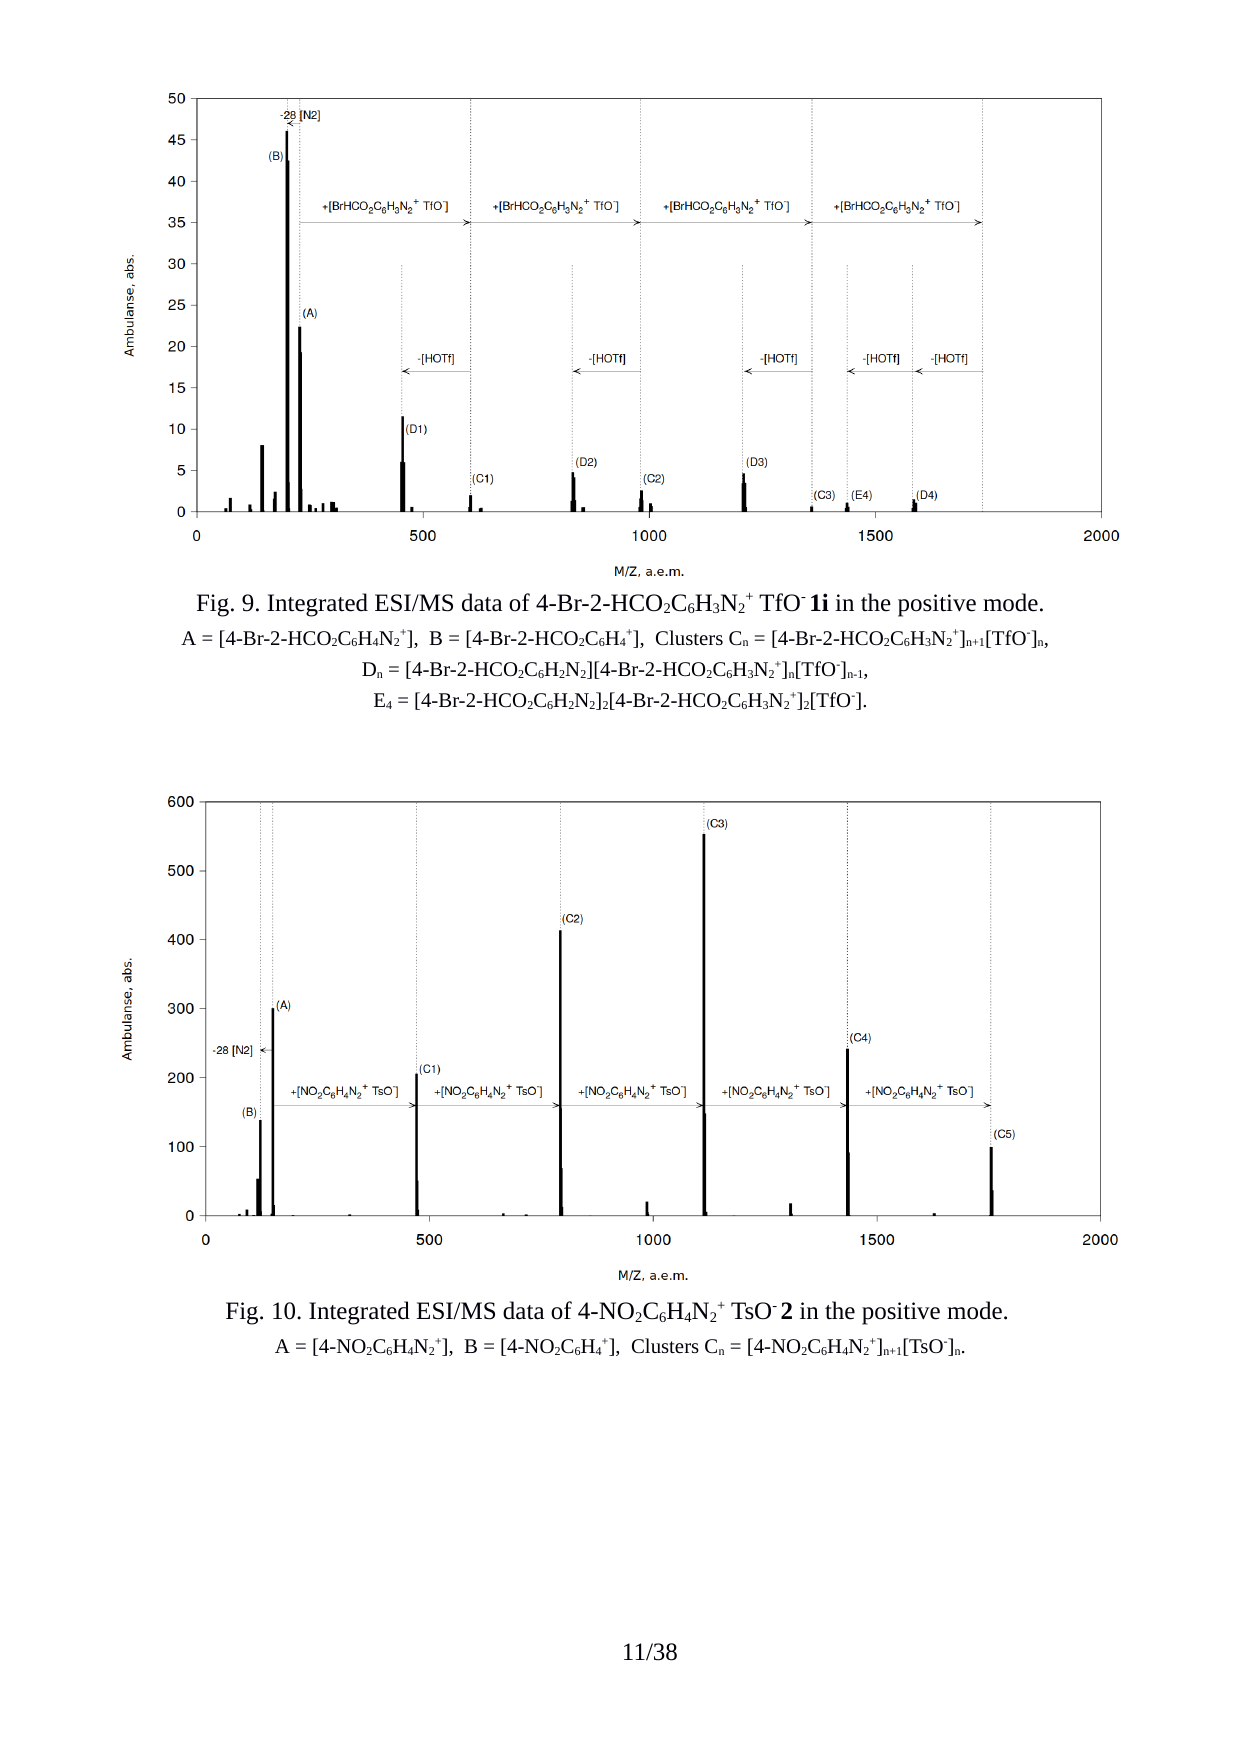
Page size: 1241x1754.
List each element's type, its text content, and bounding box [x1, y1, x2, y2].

text Fig. 10. Integrated ESI/MS data of 4-NO2C6H4N2+ TsO- 2 in the positive mode. [118, 1296, 1122, 1325]
text Fig. 9. Integrated ESI/MS data of 4-Br-2-HCO2C6H3N2+ TfO- 1i in the positive mode. [118, 588, 1122, 617]
text Dn = [4-Br-2-HCO2C6H2N2][4-Br-2-HCO2C6H3N2+]n[TfO-]n-1, [118, 657, 1122, 681]
picture [118, 88, 1123, 580]
picture [118, 793, 1123, 1288]
text A = [4-Br-2-HCO2C6H4N2+], B = [4-Br-2-HCO2C6H4+], Clusters Cn = [4-Br-2-HCO2C6H3N2+]n+1[TfO-]n, [118, 626, 1122, 649]
text A = [4-NO2C6H4N2+], B = [4-NO2C6H4+], Clusters Cn = [4-NO2C6H4N2+]n+1[TsO-]n. [118, 1334, 1122, 1358]
text E4 = [4-Br-2-HCO2C6H2N2]2[4-Br-2-HCO2C6H3N2+]2[TfO-]. [118, 688, 1122, 712]
